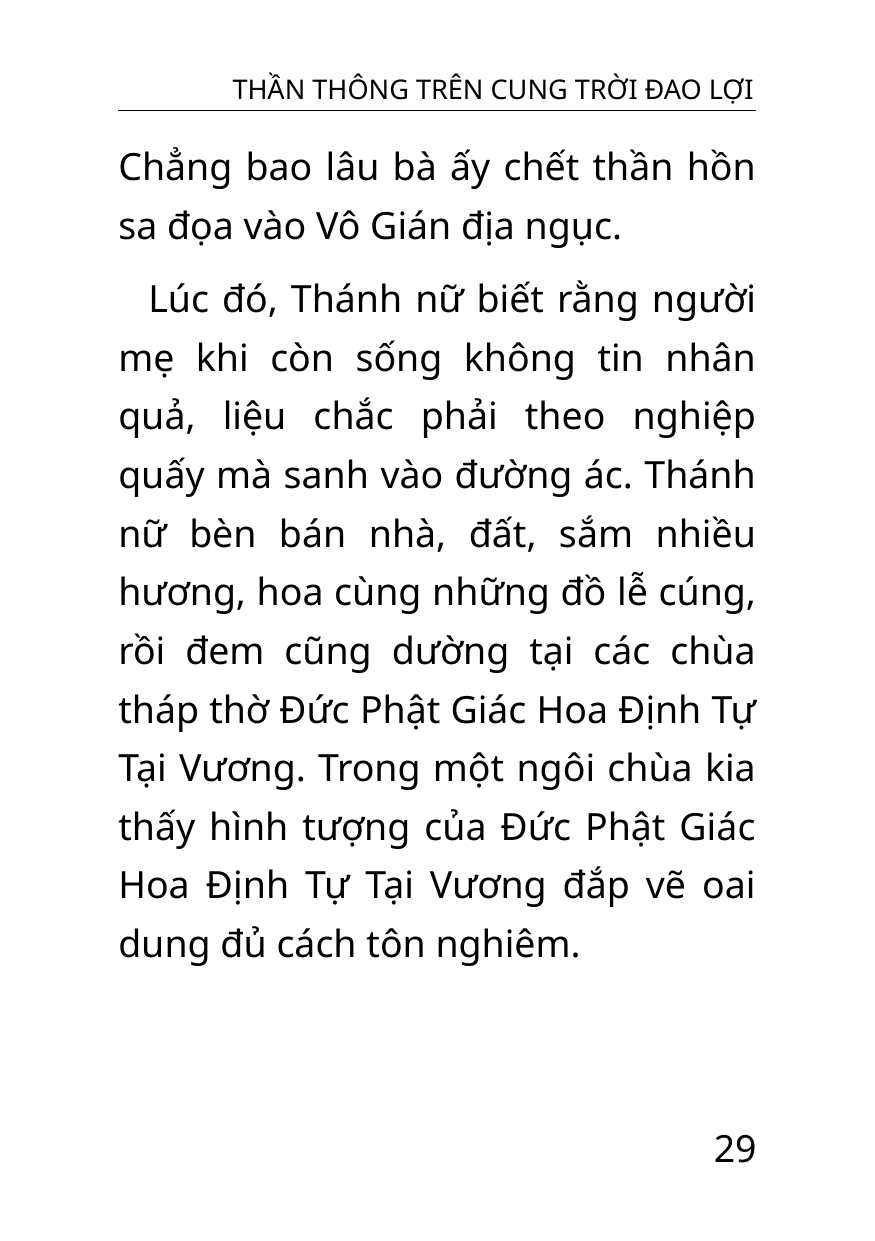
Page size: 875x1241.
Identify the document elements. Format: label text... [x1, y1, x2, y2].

text Chẳng bao lâu bà ấy chết thần hồn sa đọa vào Vô Gián địa ngục. [118, 141, 756, 250]
text Lúc đó, Thánh nữ biết rằng người mẹ khi còn sống không tin nhân quả, liệu chắc phải theo nghiệp quấy mà sanh vào đường ác. Thánh nữ bèn bán nhà, đất, sắm nhiều hương, hoa cùng những đồ lễ cúng, rồi đem cũng dường tại các chùa tháp thờ Đức Phật Giác Hoa Định Tự Tại Vương. Trong một ngôi chùa kia thấy hình tượng của Đức Phật Giác Hoa Định Tự Tại Vương đắp vẽ oai dung đủ cách tôn nghiêm. [118, 272, 756, 968]
